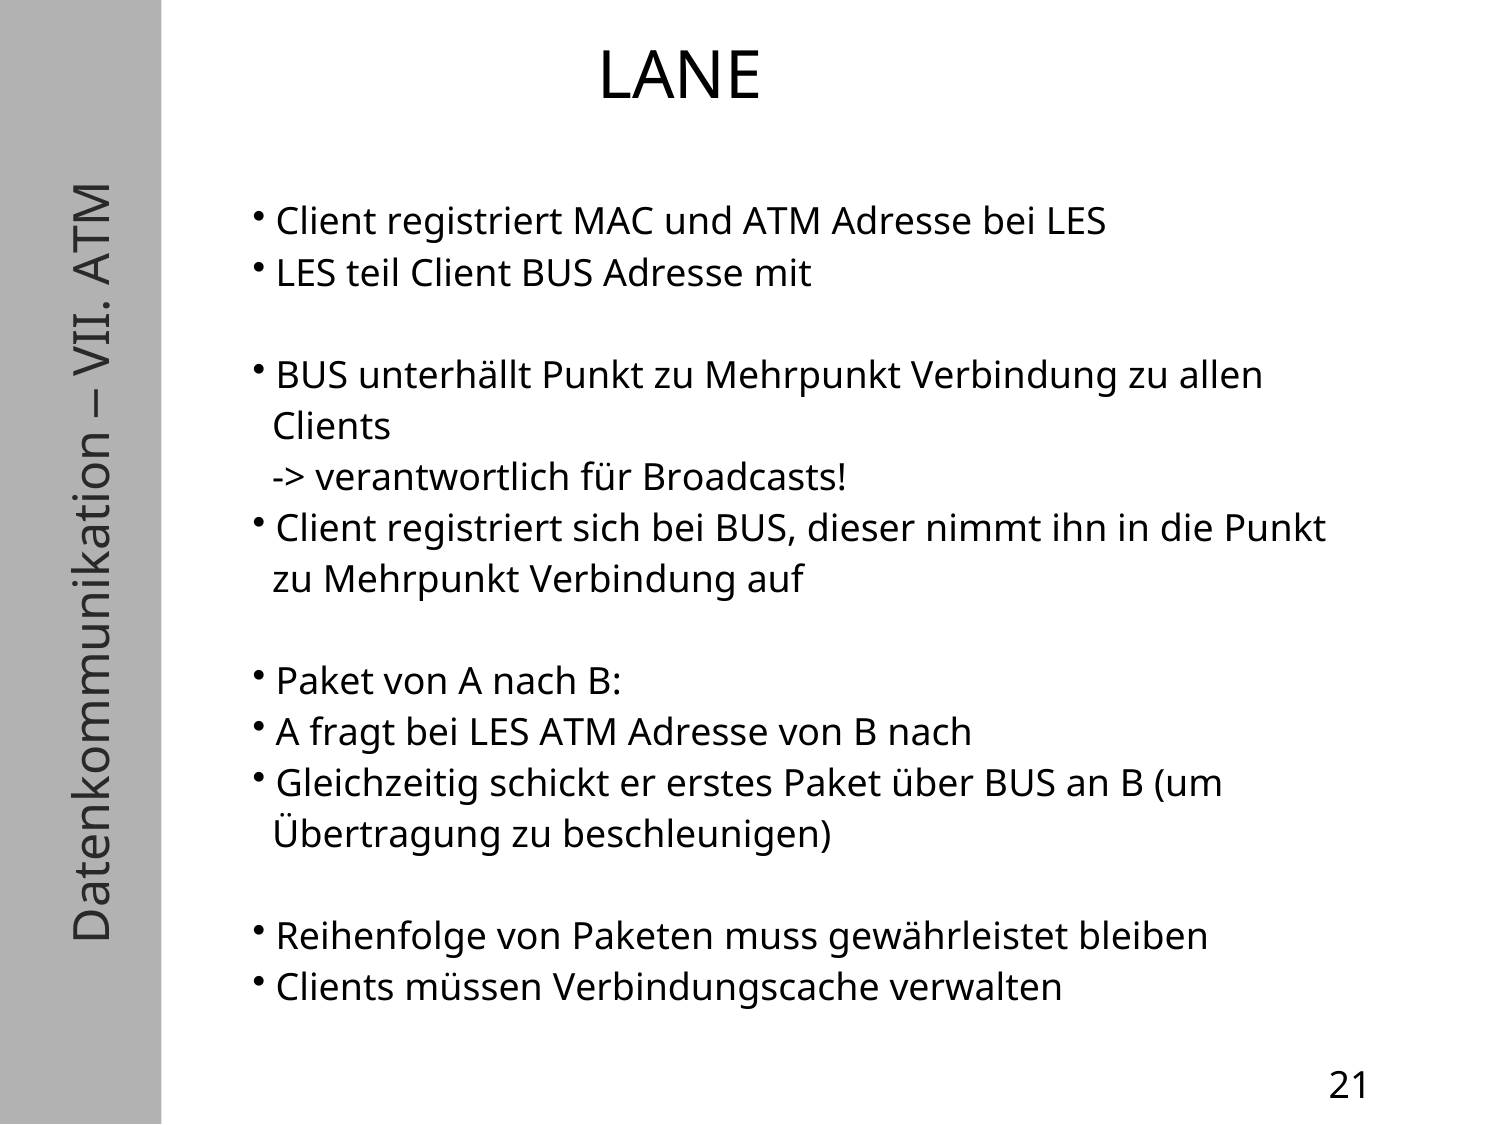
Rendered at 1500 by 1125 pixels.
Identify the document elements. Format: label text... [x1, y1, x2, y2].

text_box [0, 0, 161, 1124]
text_box LANE [448, 25, 912, 120]
text_box [212, 162, 1461, 311]
text_box [1328, 1054, 1500, 1109]
text_box Datenkommunikation – VII. ATM [48, 1, 130, 1125]
text_box Client registriert MAC und ATM Adresse bei LES LES teil Client BUS Adresse mit BUS unterhällt Punkt zu Mehrpunkt Verbindung zu allen Clients -> verantwortlich für Broadcasts! Client registriert sich bei BUS, dieser nimmt ihn in die Punkt zu Mehrpunkt Verbindung auf Paket von A nach B: A fragt bei LES ATM Adresse von B nach Gleichzeitig schickt er erstes Paket über BUS an B (um Übertragung zu beschleunigen) Reihenfolge von Paketen muss gewährleistet bleiben Clients müssen Verbindungscache verwalten [237, 187, 1449, 900]
